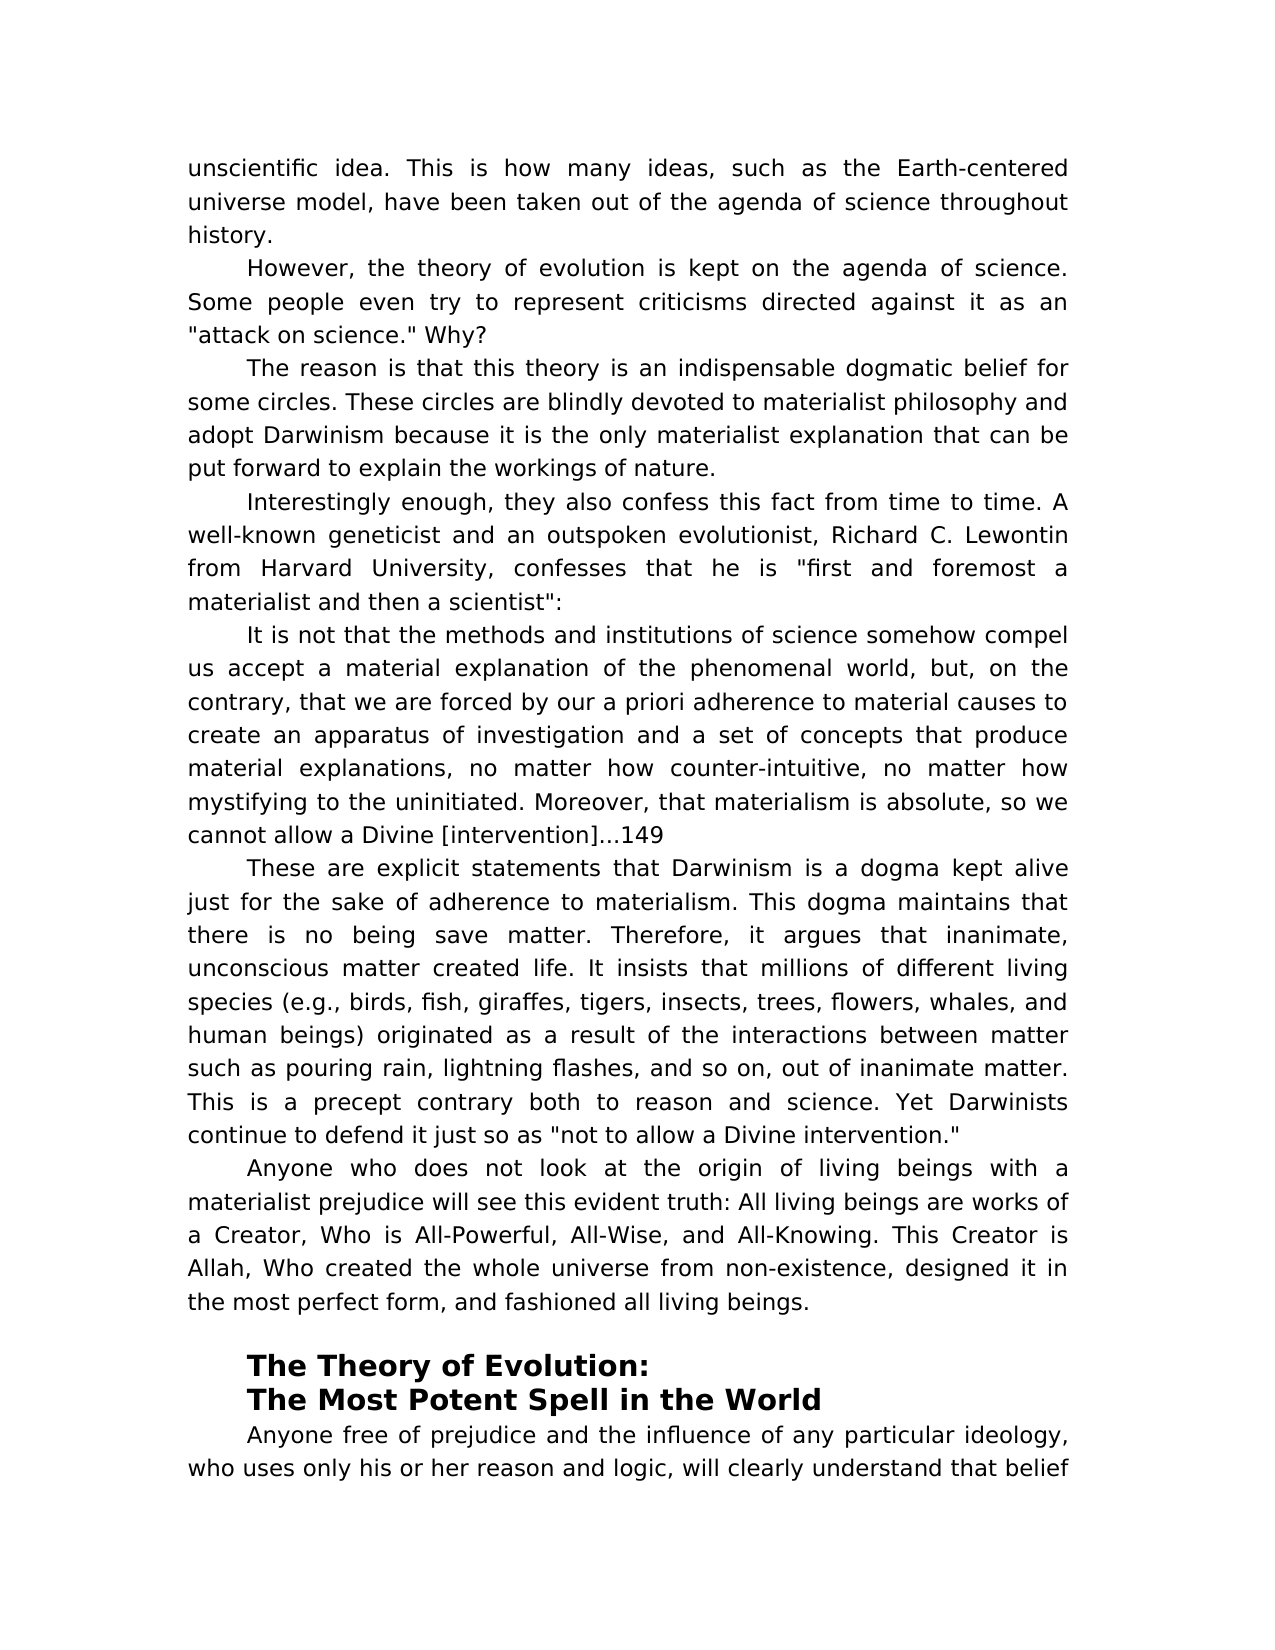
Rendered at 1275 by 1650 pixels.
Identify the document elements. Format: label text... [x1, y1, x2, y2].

text However, the theory of evolution is kept on the agenda of science. Some people even try to represent criticisms directed against it as an "attack on science." Why? [187, 250, 1070, 350]
text The reason is that this theory is an indispensable dogmatic belief for some circles. These circles are blindly devoted to materialist philosophy and adopt Darwinism because it is the only materialist explanation that can be put forward to explain the workings of nature. [187, 350, 1070, 483]
text unscientific idea. This is how many ideas, such as the Earth-centered universe model, have been taken out of the agenda of science throughout history. [187, 150, 1070, 250]
subtitle The Most Potent Spell in the World [187, 1383, 1070, 1417]
text These are explicit statements that Darwinism is a dogma kept alive just for the sake of adherence to materialism. This dogma maintains that there is no being save matter. Therefore, it argues that inanimate, unconscious matter created life. It insists that millions of different living species (e.g., birds, fish, giraffes, tigers, insects, trees, flowers, whales, and human beings) originated as a result of the interactions between matter such as pouring rain, lightning flashes, and so on, out of inanimate matter. This is a precept contrary both to reason and science. Yet Darwinists continue to defend it just so as "not to allow a Divine intervention." [187, 850, 1070, 1150]
text Anyone free of prejudice and the influence of any particular ideology, who uses only his or her reason and logic, will clearly understand that belief [187, 1417, 1070, 1483]
subtitle The Theory of Evolution: [187, 1350, 1070, 1383]
text Interestingly enough, they also confess this fact from time to time. A well-known geneticist and an outspoken evolutionist, Richard C. Lewontin from Harvard University, confesses that he is "first and foremost a materialist and then a scientist": [187, 483, 1070, 617]
text It is not that the methods and institutions of science somehow compel us accept a material explanation of the phenomenal world, but, on the contrary, that we are forced by our a priori adherence to material causes to create an apparatus of investigation and a set of concepts that produce material explanations, no matter how counter-intuitive, no matter how mystifying to the uninitiated. Moreover, that materialism is absolute, so we cannot allow a Divine [intervention]...149 [187, 617, 1070, 850]
text Anyone who does not look at the origin of living beings with a materialist prejudice will see this evident truth: All living beings are works of a Creator, Who is All-Powerful, All-Wise, and All-Knowing. This Creator is Allah, Who created the whole universe from non-existence, designed it in the most perfect form, and fashioned all living beings. [187, 1150, 1070, 1317]
